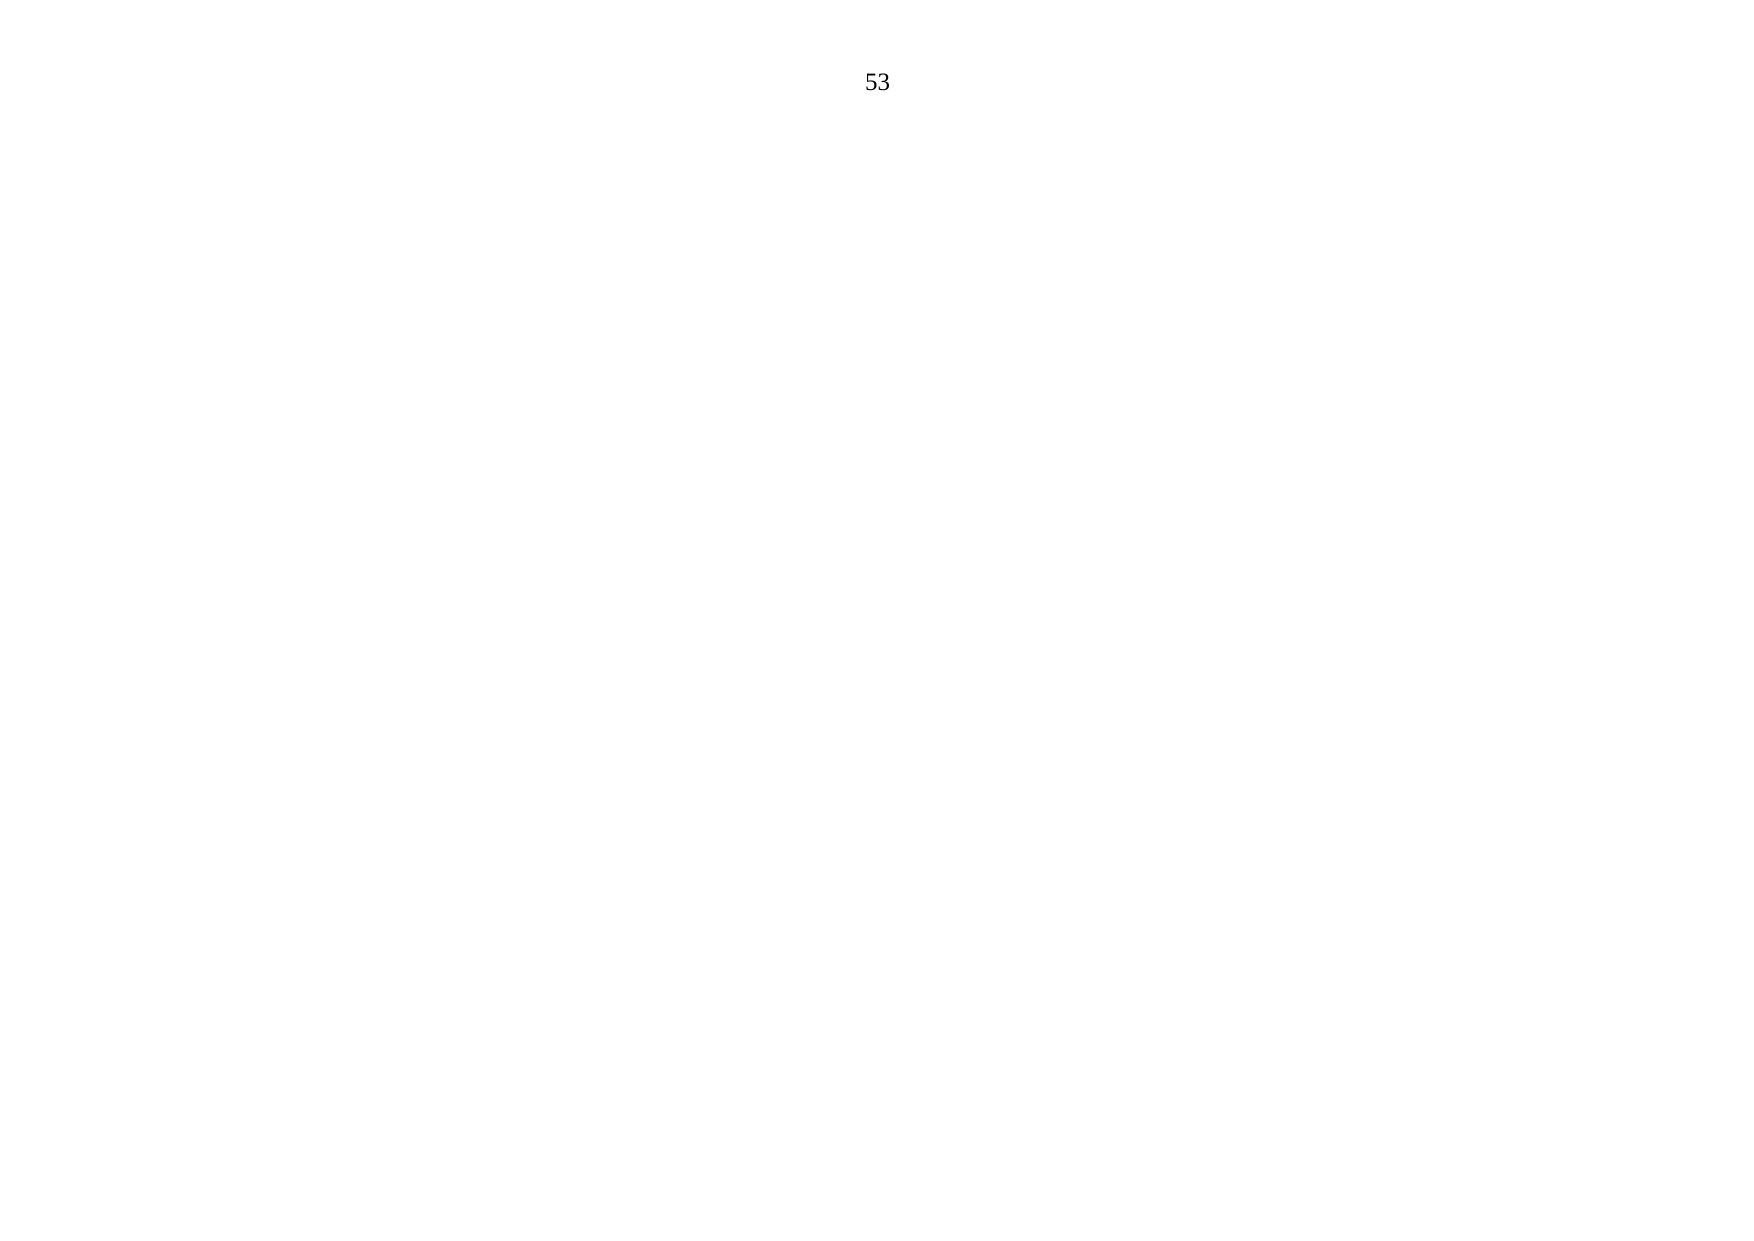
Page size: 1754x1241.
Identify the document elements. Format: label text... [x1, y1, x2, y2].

text 53 [865, 67, 1667, 96]
